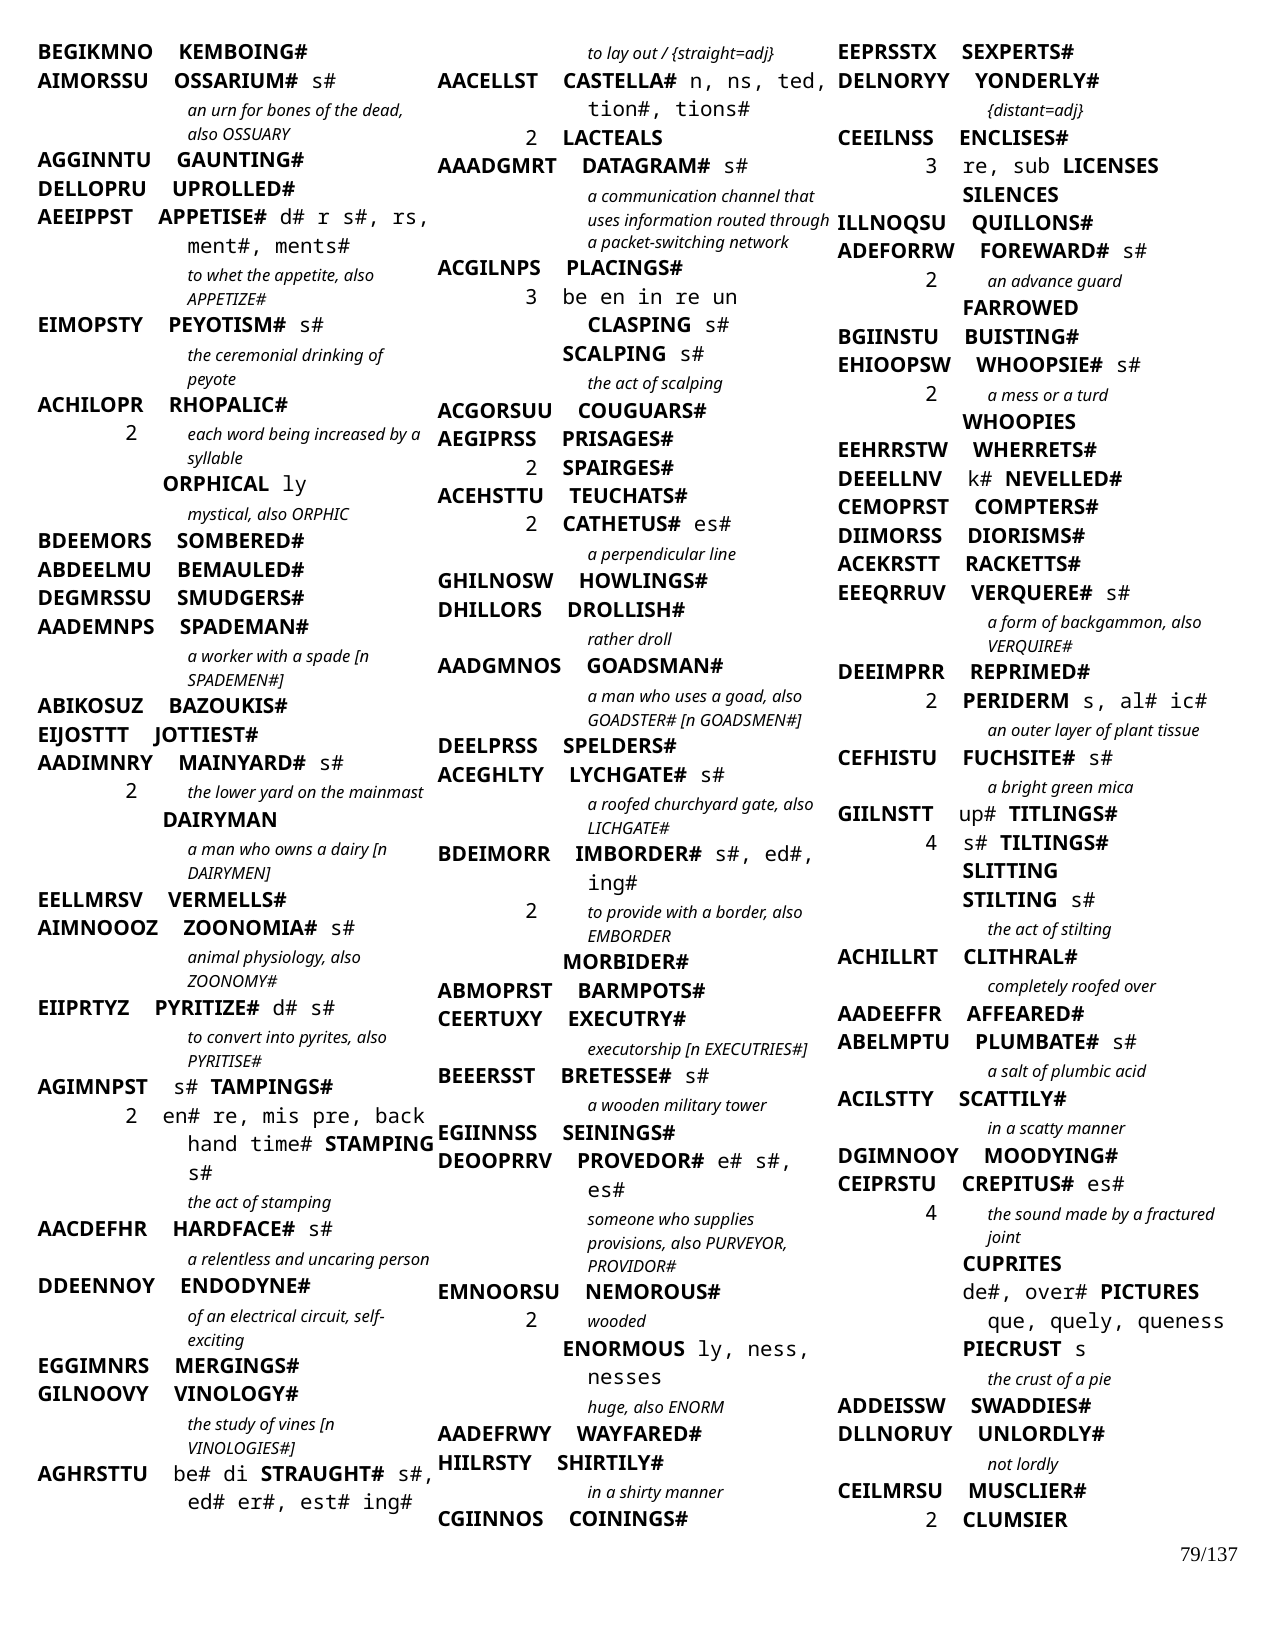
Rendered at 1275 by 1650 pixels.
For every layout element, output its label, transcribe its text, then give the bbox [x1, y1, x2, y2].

text DIIMORSS DIORISMS# [837, 521, 1237, 549]
text CEMOPRST COMPTERS# [837, 492, 1237, 521]
text AADGMNOS GOADSMAN# [437, 652, 837, 680]
text DAIRYMAN [37, 805, 437, 833]
text to lay out / {straight=adj} [437, 37, 837, 66]
text 2 SPAIRGES# [437, 453, 837, 481]
text PIECRUST s [837, 1334, 1237, 1363]
text huge, also ENORM [437, 1391, 837, 1419]
text CEFHISTU FUCHSITE# s# [837, 743, 1237, 771]
text AGGINNTU GAUNTING# [37, 146, 437, 174]
text EELLMRSV VERMELLS# [37, 885, 437, 913]
text DGIMNOOY MOODYING# [837, 1141, 1237, 1169]
text CEERTUXY EXECUTRY# [437, 1004, 837, 1033]
text a man who owns a dairy [n DAIRYMEN] [37, 833, 437, 885]
text ADDEISSW SWADDIES# [837, 1391, 1237, 1419]
text EEEQRRUV VERQUERE# s# [837, 578, 1237, 606]
text to convert into pyrites, also PYRITISE# [37, 1021, 437, 1072]
text 2 PERIDERM s, al# ic# [837, 686, 1237, 714]
text ACEHSTTU TEUCHATS# [437, 481, 837, 509]
text the crust of a pie [837, 1363, 1237, 1391]
text to whet the appetite, also APPETIZE# [37, 259, 437, 310]
text a man who uses a goad, also GOADSTER# [n GOADSMEN#] [437, 680, 837, 731]
text 2 an advance guard [837, 265, 1237, 293]
text BDEIMORR IMBORDER# s#, ed#, ing# [437, 839, 837, 896]
text ILLNOQSU QUILLONS# [837, 208, 1237, 237]
text CGIINNOS COININGS# [437, 1504, 837, 1533]
text AACDEFHR HARDFACE# s# [37, 1214, 437, 1243]
text EGGIMNRS MERGINGS# [37, 1351, 437, 1379]
text a worker with a spade [n SPADEMEN#] [37, 640, 437, 691]
text EIJOSTTT JOTTIEST# [37, 720, 437, 748]
text ABMOPRST BARMPOTS# [437, 976, 837, 1004]
text the study of vines [n VINOLOGIES#] [37, 1408, 437, 1459]
text DEGMRSSU SMUDGERS# [37, 583, 437, 612]
text in a scatty manner [837, 1112, 1237, 1141]
text AACELLST CASTELLA# n, ns, ted, tion#, tions# [437, 66, 837, 123]
text CEILMRSU MUSCLIER# [837, 1476, 1237, 1505]
text completely roofed over [837, 970, 1237, 999]
text ACHILOPR RHOPALIC# [37, 390, 437, 418]
text BGIINSTU BUISTING# [837, 322, 1237, 350]
text DEEIMPRR REPRIMED# [837, 657, 1237, 686]
text DLLNORUY UNLORDLY# [837, 1419, 1237, 1448]
text AIMNOOOZ ZOONOMIA# s# [37, 913, 437, 942]
text an urn for bones of the dead, also OSSUARY [37, 94, 437, 146]
text ENORMOUS ly, ness, nesses [437, 1334, 837, 1391]
text EEHRRSTW WHERRETS# [837, 436, 1237, 464]
text 2 each word being increased by a syllable [37, 418, 437, 469]
text the act of stilting [837, 913, 1237, 942]
text BEEERSST BRETESSE# s# [437, 1061, 837, 1089]
text DELNORYY YONDERLY# [837, 66, 1237, 94]
text DHILLORS DROLLISH# [437, 595, 837, 623]
text ABDEELMU BEMAULED# [37, 555, 437, 583]
text ACGORSUU COUGUARS# [437, 396, 837, 424]
text EMNOORSU NEMOROUS# [437, 1277, 837, 1306]
text AAADGMRT DATAGRAM# s# [437, 151, 837, 180]
text 4 s# TILTINGS# [837, 828, 1237, 856]
text MORBIDER# [437, 947, 837, 976]
text AIMORSSU OSSARIUM# s# [37, 66, 437, 94]
text DEOOPRRV PROVEDOR# e# s#, es# [437, 1146, 837, 1203]
text AGIMNPST s# TAMPINGS# [37, 1072, 437, 1101]
text a salt of plumbic acid [837, 1056, 1237, 1084]
text a bright green mica [837, 771, 1237, 799]
text AADIMNRY MAINYARD# s# [37, 748, 437, 777]
text in a shirty manner [437, 1476, 837, 1504]
text AADEFRWY WAYFARED# [437, 1419, 837, 1448]
text SCALPING s# [437, 339, 837, 367]
text HIILRSTY SHIRTILY# [437, 1448, 837, 1476]
text AEGIPRSS PRISAGES# [437, 424, 837, 453]
text executorship [n EXECUTRIES#] [437, 1033, 837, 1061]
text GHILNOSW HOWLINGS# [437, 566, 837, 595]
text DELLOPRU UPROLLED# [37, 174, 437, 202]
text 4 the sound made by a fractured joint [837, 1198, 1237, 1249]
text DEEELLNV k# NEVELLED# [837, 464, 1237, 492]
text AEEIPPST APPETISE# d# r s#, rs, ment#, ments# [37, 202, 437, 259]
text ACILSTTY SCATTILY# [837, 1084, 1237, 1112]
text EIMOPSTY PEYOTISM# s# [37, 310, 437, 339]
text ACEKRSTT RACKETTS# [837, 549, 1237, 578]
text ACHILLRT CLITHRAL# [837, 942, 1237, 970]
text 2 LACTEALS [437, 123, 837, 151]
text CUPRITES [837, 1249, 1237, 1277]
text DDEENNOY ENDODYNE# [37, 1271, 437, 1300]
text {distant=adj} [837, 94, 1237, 123]
text DEELPRSS SPELDERS# [437, 731, 837, 760]
text ABIKOSUZ BAZOUKIS# [37, 691, 437, 720]
text of an electrical circuit, self-exciting [37, 1300, 437, 1351]
text SILENCES [837, 180, 1237, 208]
text GILNOOVY VINOLOGY# [37, 1379, 437, 1408]
text someone who supplies provisions, also PURVEYOR, PROVIDOR# [437, 1203, 837, 1277]
text ACEGHLTY LYCHGATE# s# [437, 760, 837, 788]
text 2 CATHETUS# es# [437, 509, 837, 538]
text EGIINNSS SEININGS# [437, 1118, 837, 1146]
text ABELMPTU PLUMBATE# s# [837, 1027, 1237, 1056]
text FARROWED [837, 293, 1237, 322]
text 2 the lower yard on the mainmast [37, 777, 437, 805]
text STILTING s# [837, 885, 1237, 913]
text 2 en# re, mis pre, back hand time# STAMPING s# [37, 1101, 437, 1186]
text the ceremonial drinking of peyote [37, 339, 437, 390]
text EHIOOPSW WHOOPSIE# s# [837, 350, 1237, 379]
text EEPRSSTX SEXPERTS# [837, 37, 1237, 66]
text a form of backgammon, also VERQUIRE# [837, 606, 1237, 657]
text WHOOPIES [837, 407, 1237, 436]
text GIILNSTT up# TITLINGS# [837, 799, 1237, 828]
text 2 a mess or a turd [837, 379, 1237, 407]
text CEIPRSTU CREPITUS# es# [837, 1169, 1237, 1198]
text the act of scalping [437, 367, 837, 396]
text ACGILNPS PLACINGS# [437, 253, 837, 282]
text AGHRSTTU be# di STRAUGHT# s#, ed# er#, est# ing# [37, 1459, 437, 1516]
text a relentless and uncaring person [37, 1243, 437, 1271]
text a perpendicular line [437, 538, 837, 566]
text ORPHICAL ly [37, 469, 437, 498]
text AADEEFFR AFFEARED# [837, 999, 1237, 1027]
text 2 to provide with a border, also EMBORDER [437, 896, 837, 947]
text an outer layer of plant tissue [837, 714, 1237, 743]
text mystical, also ORPHIC [37, 498, 437, 526]
text 2 wooded [437, 1306, 837, 1334]
text SLITTING [837, 856, 1237, 885]
text CEEILNSS ENCLISES# [837, 123, 1237, 151]
text 2 CLUMSIER [837, 1505, 1237, 1533]
text ADEFORRW FOREWARD# s# [837, 237, 1237, 265]
text BEGIKMNO KEMBOING# [37, 37, 437, 66]
text rather droll [437, 623, 837, 652]
text 3 re, sub LICENSES [837, 151, 1237, 180]
text a roofed churchyard gate, also LICHGATE# [437, 788, 837, 839]
text not lordly [837, 1448, 1237, 1476]
text EIIPRTYZ PYRITIZE# d# s# [37, 993, 437, 1021]
text the act of stamping [37, 1186, 437, 1214]
text BDEEMORS SOMBERED# [37, 526, 437, 555]
text de#, over# PICTURES que, quely, queness [837, 1277, 1237, 1334]
text AADEMNPS SPADEMAN# [37, 612, 437, 640]
text 3 be en in re un CLASPING s# [437, 282, 837, 339]
text a wooden military tower [437, 1089, 837, 1118]
text animal physiology, also ZOONOMY# [37, 942, 437, 993]
text a communication channel that uses information routed through a packet-switching network [437, 180, 837, 253]
